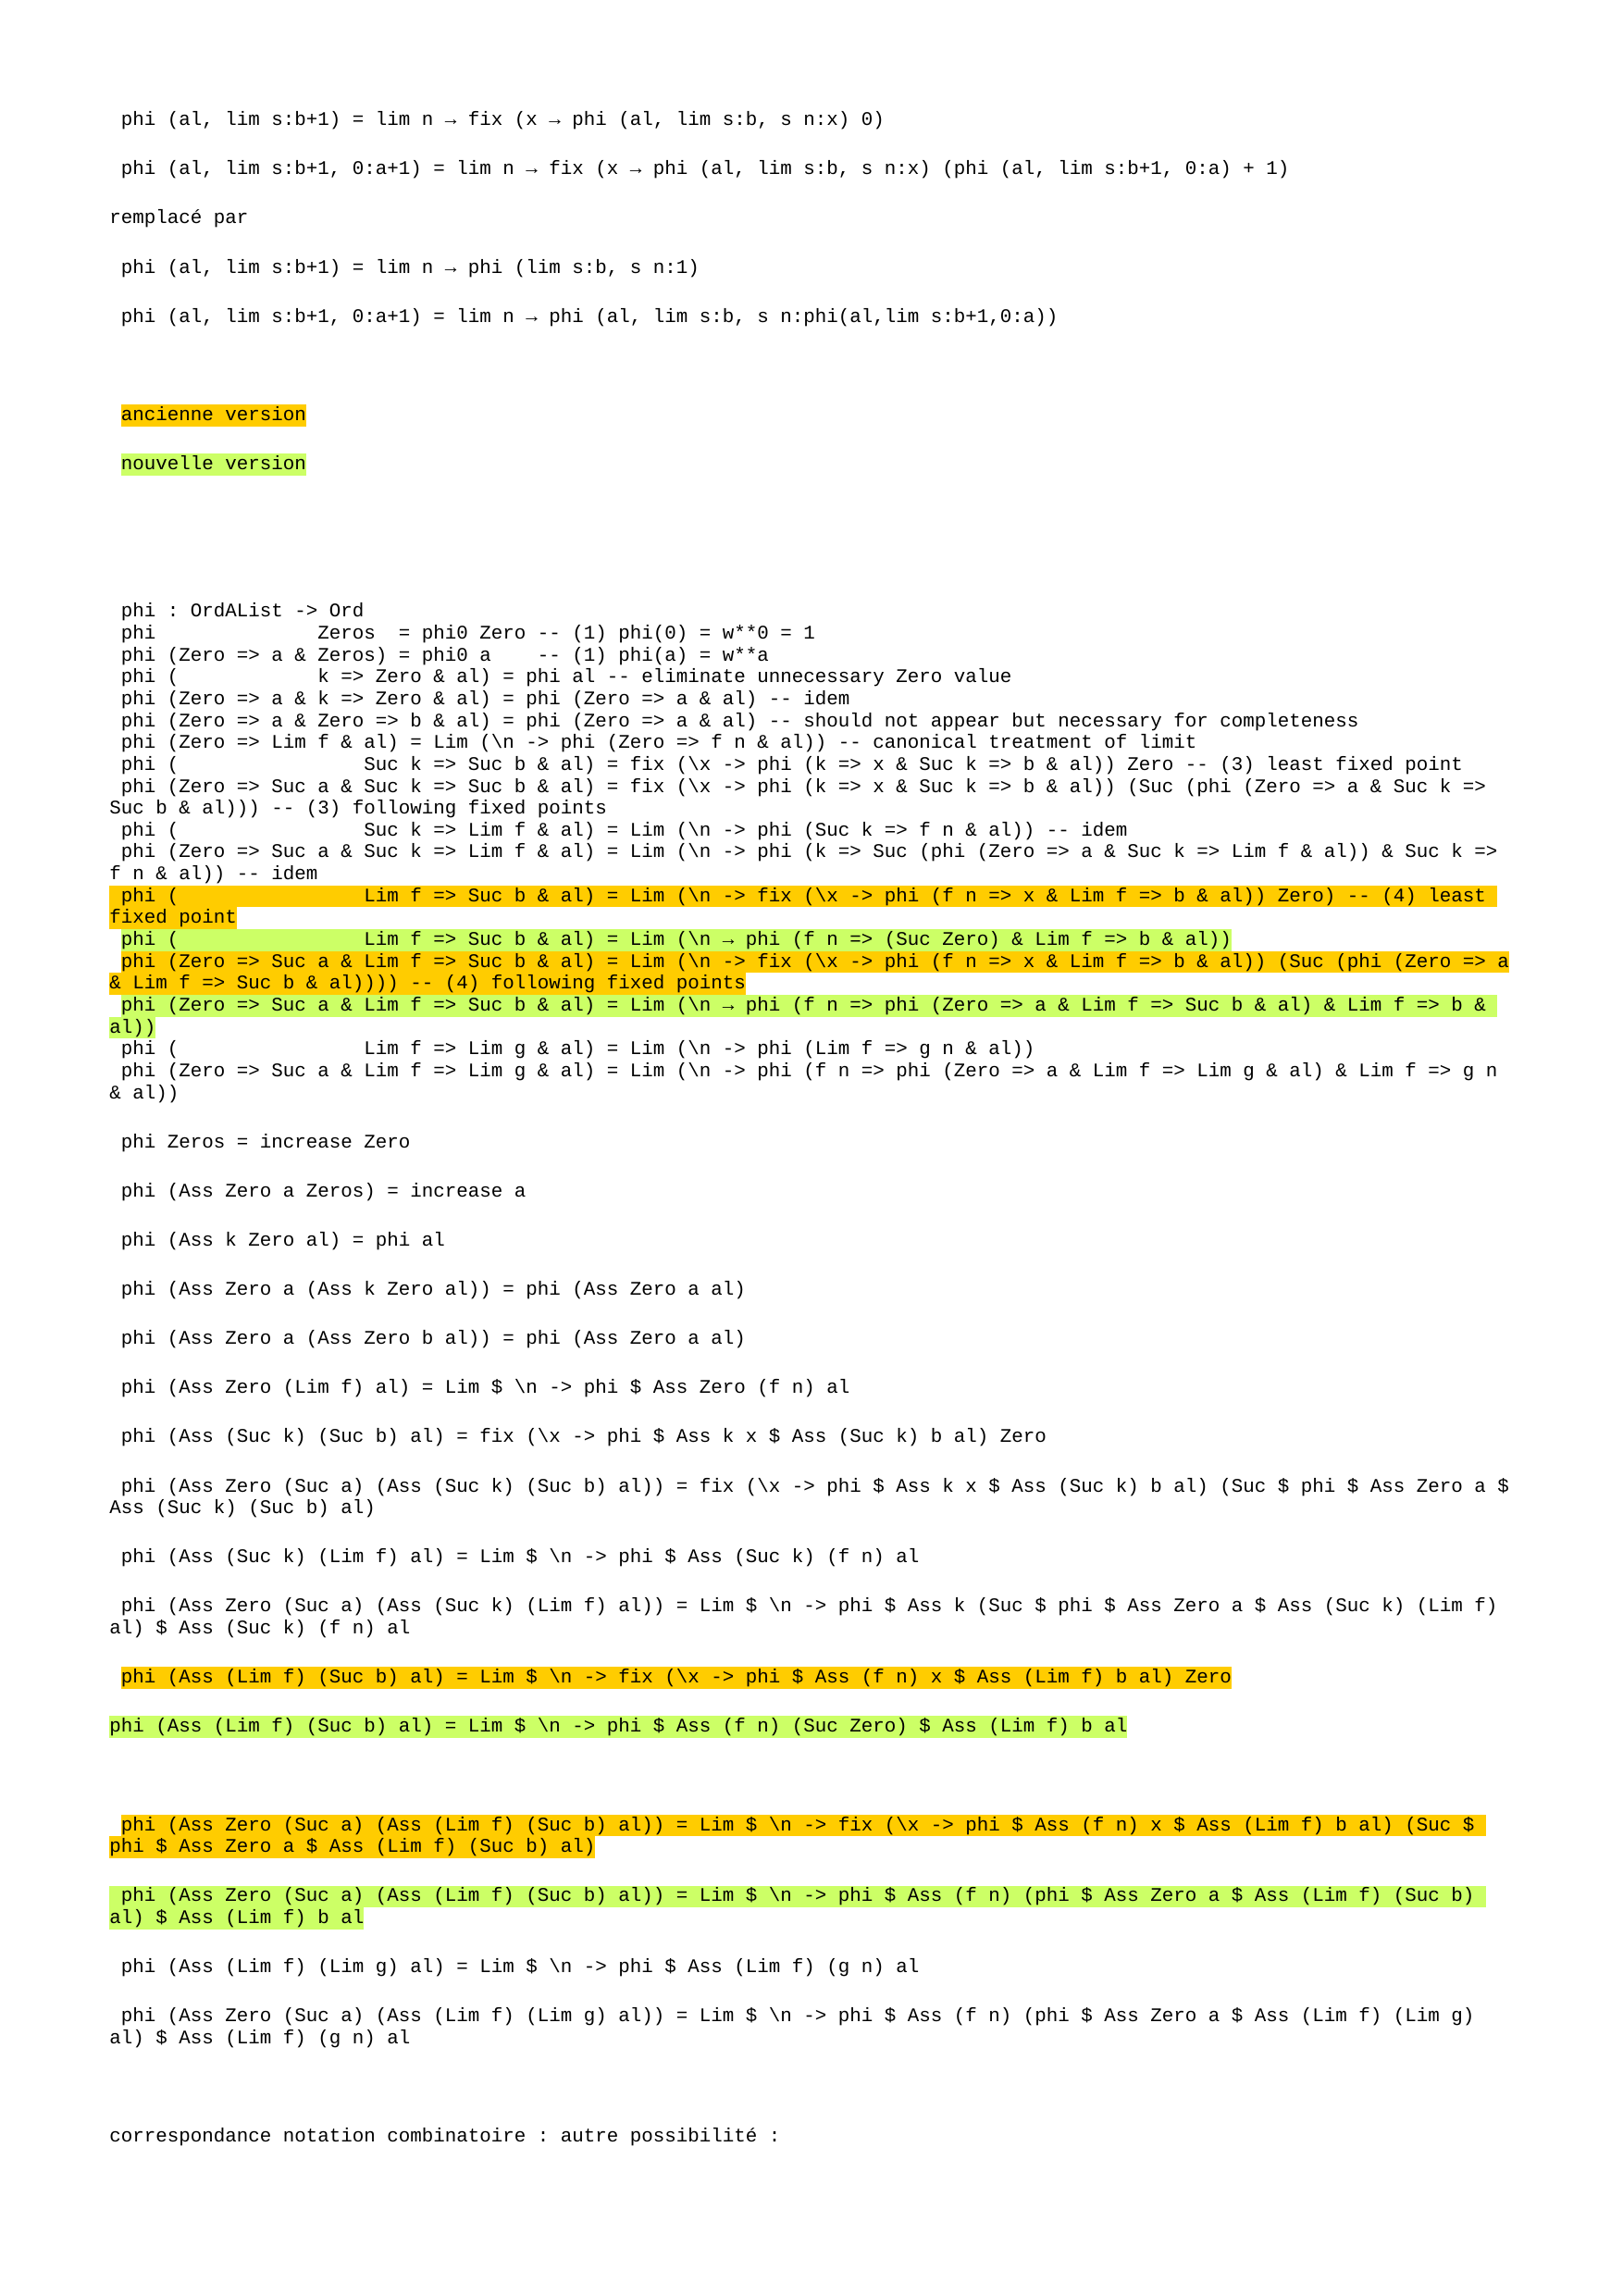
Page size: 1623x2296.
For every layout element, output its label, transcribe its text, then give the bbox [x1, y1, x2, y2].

text phi : OrdAList -> Ord [109, 601, 1514, 623]
text phi (Ass Zero a (Ass Zero b al)) = phi (Ass Zero a al) [109, 1328, 1514, 1350]
text phi (Ass Zero a Zeros) = increase a [109, 1181, 1514, 1202]
text phi (al, lim s:b+1) = lim n → phi (lim s:b, s n:1) [109, 256, 1514, 279]
text phi (Ass Zero (Suc a) (Ass (Suc k) (Lim f) al)) = Lim $ \n -> phi $ Ass k (Suc $ phi $ Ass Zero a $ Ass (Suc k) (Lim f) al) $ Ass (Suc k) (f n) al [109, 1595, 1514, 1640]
text phi (al, lim s:b+1) = lim n → fix (x → phi (al, lim s:b, s n:x) 0) [109, 109, 1514, 131]
text phi (al, lim s:b+1, 0:a+1) = lim n → phi (al, lim s:b, s n:phi(al,lim s:b+1,0:a)) [109, 306, 1514, 328]
text phi (Zero => a & k => Zero & al) = phi (Zero => a & al) -- idem [109, 689, 1514, 711]
text phi ( Lim f => Suc b & al) = Lim (\n → phi (f n => (Suc Zero) & Lim f => b & al)) [109, 929, 1514, 951]
text phi (Ass Zero (Suc a) (Ass (Lim f) (Suc b) al)) = Lim $ \n -> phi $ Ass (f n) (phi $ Ass Zero a $ Ass (Lim f) (Suc b) al) $ Ass (Lim f) b al [109, 1885, 1514, 1930]
text phi Zeros = phi0 Zero -- (1) phi(0) = w**0 = 1 [109, 623, 1514, 645]
text phi ( Suc k => Suc b & al) = fix (\x -> phi (k => x & Suc k => b & al)) Zero -- (3) least fixed point [109, 754, 1514, 776]
text phi (Ass Zero a (Ass k Zero al)) = phi (Ass Zero a al) [109, 1279, 1514, 1301]
text phi ( k => Zero & al) = phi al -- eliminate unnecessary Zero value [109, 666, 1514, 689]
text phi ( Lim f => Lim g & al) = Lim (\n -> phi (Lim f => g n & al)) [109, 1038, 1514, 1061]
text remplacé par [109, 207, 1514, 230]
text phi (Ass Zero (Suc a) (Ass (Suc k) (Suc b) al)) = fix (\x -> phi $ Ass k x $ Ass (Suc k) b al) (Suc $ phi $ Ass Zero a $ Ass (Suc k) (Suc b) al) [109, 1475, 1514, 1520]
text nouvelle version [109, 453, 1514, 476]
text phi (Ass Zero (Suc a) (Ass (Lim f) (Suc b) al)) = Lim $ \n -> fix (\x -> phi $ Ass (f n) x $ Ass (Lim f) b al) (Suc $ phi $ Ass Zero a $ Ass (Lim f) (Suc b) al) [109, 1815, 1514, 1858]
text phi (Zero => Suc a & Lim f => Suc b & al) = Lim (\n -> fix (\x -> phi (f n => x & Lim f => b & al)) (Suc (phi (Zero => a & Lim f => Suc b & al)))) -- (4) following fixed points [109, 951, 1514, 995]
text phi (Zero => a & Zeros) = phi0 a -- (1) phi(a) = w**a [109, 645, 1514, 666]
text phi (Zero => Suc a & Lim f => Suc b & al) = Lim (\n → phi (f n => phi (Zero => a & Lim f => Suc b & al) & Lim f => b & al)) [109, 995, 1514, 1038]
text phi (Ass k Zero al) = phi al [109, 1230, 1514, 1252]
text phi Zeros = increase Zero [109, 1132, 1514, 1153]
text phi ( Suc k => Lim f & al) = Lim (\n -> phi (Suc k => f n & al)) -- idem [109, 820, 1514, 841]
text phi ( Lim f => Suc b & al) = Lim (\n -> fix (\x -> phi (f n => x & Lim f => b & al)) Zero) -- (4) least fixed point [109, 886, 1514, 929]
text ancienne version [109, 404, 1514, 427]
text phi (Zero => Suc a & Lim f => Lim g & al) = Lim (\n -> phi (f n => phi (Zero => a & Lim f => Lim g & al) & Lim f => g n & al)) [109, 1061, 1514, 1104]
text phi (Zero => Suc a & Suc k => Suc b & al) = fix (\x -> phi (k => x & Suc k => b & al)) (Suc (phi (Zero => a & Suc k => Suc b & al))) -- (3) following fixed points [109, 776, 1514, 820]
text phi (Ass Zero (Lim f) al) = Lim $ \n -> phi $ Ass Zero (f n) al [109, 1377, 1514, 1399]
text phi (Ass (Lim f) (Suc b) al) = Lim $ \n -> fix (\x -> phi $ Ass (f n) x $ Ass (Lim f) b al) Zero [109, 1667, 1514, 1689]
text phi (Ass (Lim f) (Suc b) al) = Lim $ \n -> phi $ Ass (f n) (Suc Zero) $ Ass (Lim f) b al [109, 1716, 1514, 1738]
text phi (Ass (Suc k) (Suc b) al) = fix (\x -> phi $ Ass k x $ Ass (Suc k) b al) Zero [109, 1426, 1514, 1448]
text phi (Ass Zero (Suc a) (Ass (Lim f) (Lim g) al)) = Lim $ \n -> phi $ Ass (f n) (phi $ Ass Zero a $ Ass (Lim f) (Lim g) al) $ Ass (Lim f) (g n) al [109, 2005, 1514, 2049]
text phi (al, lim s:b+1, 0:a+1) = lim n → fix (x → phi (al, lim s:b, s n:x) (phi (al, lim s:b+1, 0:a) + 1) [109, 158, 1514, 180]
text phi (Zero => Lim f & al) = Lim (\n -> phi (Zero => f n & al)) -- canonical treatment of limit [109, 732, 1514, 754]
text phi (Ass (Suc k) (Lim f) al) = Lim $ \n -> phi $ Ass (Suc k) (f n) al [109, 1546, 1514, 1569]
text phi (Zero => Suc a & Suc k => Lim f & al) = Lim (\n -> phi (k => Suc (phi (Zero => a & Suc k => Lim f & al)) & Suc k => f n & al)) -- idem [109, 841, 1514, 886]
text phi (Zero => a & Zero => b & al) = phi (Zero => a & al) -- should not appear but necessary for completeness [109, 711, 1514, 732]
text correspondance notation combinatoire : autre possibilité : [109, 2126, 1514, 2148]
text phi (Ass (Lim f) (Lim g) al) = Lim $ \n -> phi $ Ass (Lim f) (g n) al [109, 1956, 1514, 1979]
